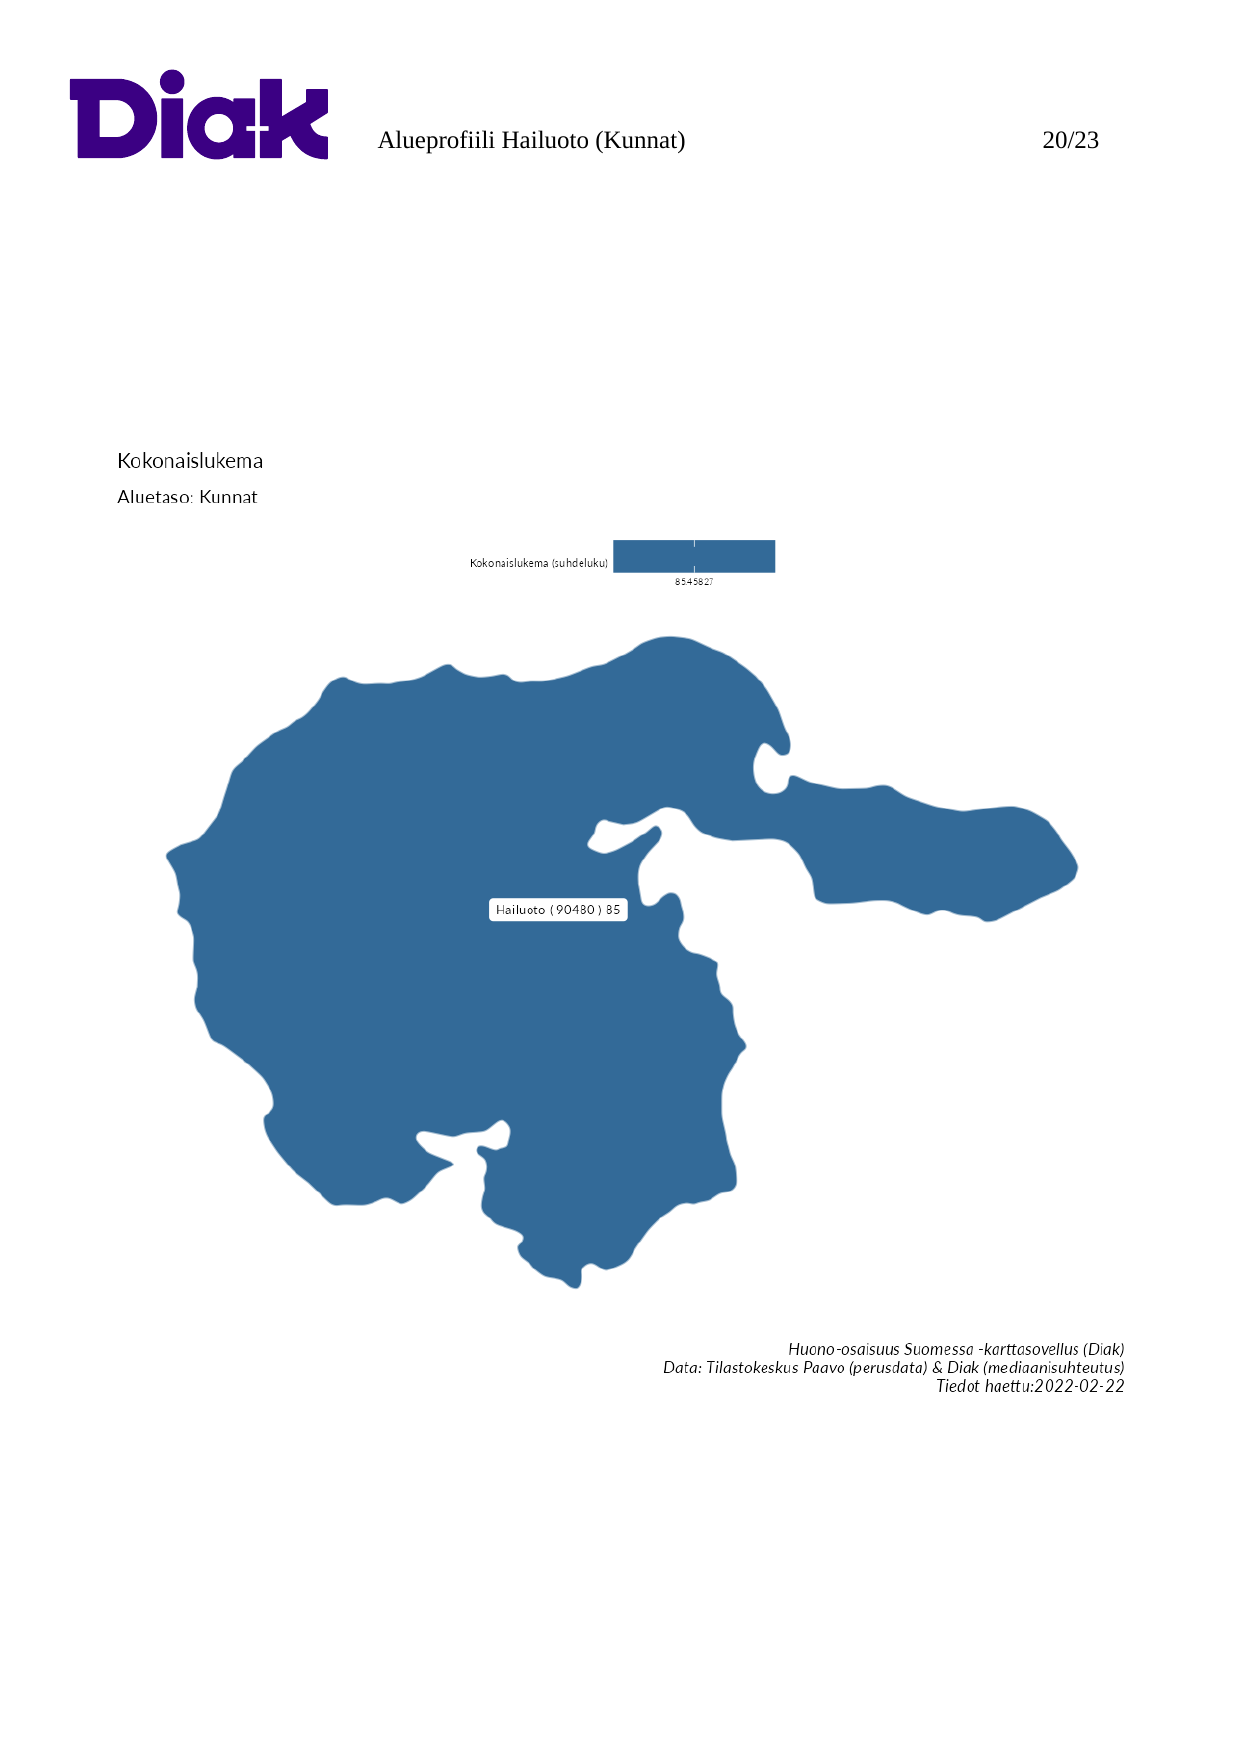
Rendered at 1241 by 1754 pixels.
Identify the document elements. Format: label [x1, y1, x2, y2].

picture [61, 196, 1179, 1651]
